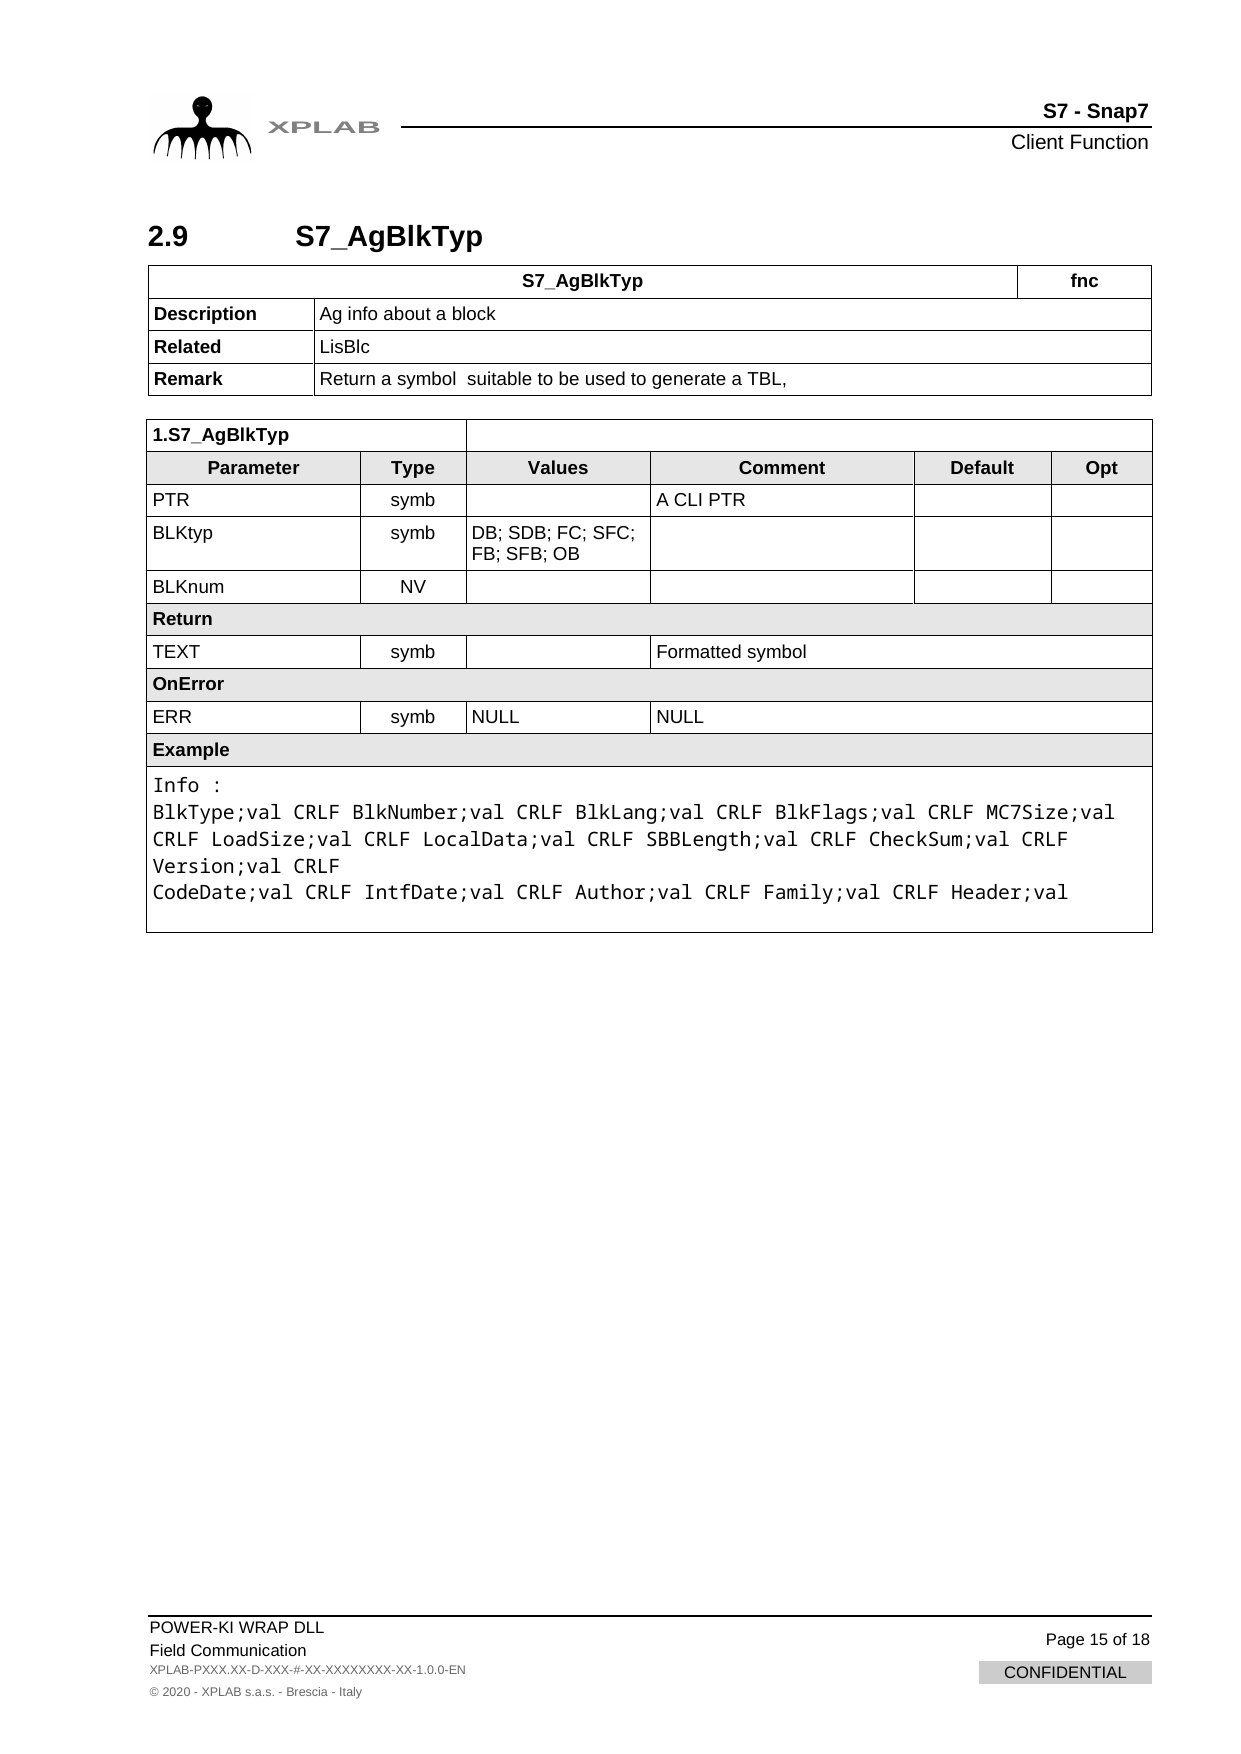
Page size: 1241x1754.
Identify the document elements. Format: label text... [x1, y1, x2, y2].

table_cell Ag info about a block [315, 299, 1151, 330]
table_cell symb [361, 636, 466, 668]
table_cell [651, 571, 913, 603]
table_cell NV [361, 571, 466, 603]
table_header fnc [1018, 266, 1151, 298]
table_header S7_AgBlkTyp [149, 266, 1017, 298]
table_cell [651, 517, 913, 570]
table_cell [915, 571, 1051, 603]
table_cell [1052, 485, 1152, 516]
table_cell Return a symbol suitable to be used to generate a TBL, [315, 364, 1151, 395]
table_cell Example [147, 734, 1152, 766]
table_cell Formatted symbol [651, 636, 1152, 668]
table_cell Return [147, 604, 1152, 635]
table_cell [1052, 517, 1152, 570]
table_cell OnError [147, 669, 1152, 701]
subtitle S7_AgBlkTyp [148, 220, 1152, 252]
table_cell symb [361, 485, 466, 516]
table_cell Info : BlkType;val CRLF BlkNumber;val CRLF BlkLang;val CRLF BlkFlags;val CRLF MC7Size;val CRLF LoadSize;val CRLF LocalData;val CRLF SBBLength;val CRLF CheckSum;val CRLF Version;val CRLF CodeDate;val CRLF IntfDate;val CRLF Author;val CRLF Family;val CRLF Header;val [147, 767, 1152, 932]
table_cell [467, 636, 650, 668]
table_cell LisBlc [315, 331, 1151, 363]
table_cell Remark [149, 364, 313, 395]
table_cell symb [361, 517, 466, 570]
table_cell Type [361, 452, 466, 484]
table_header [467, 420, 1152, 451]
table_cell [467, 571, 650, 603]
table_cell ERR [147, 702, 360, 733]
table_cell DB; SDB; FC; SFC; FB; SFB; OB [467, 517, 650, 570]
table_cell Description [149, 299, 313, 330]
table_cell [915, 517, 1051, 570]
table_cell NULL [651, 702, 1152, 733]
table_cell NULL [467, 702, 650, 733]
table_cell Related [149, 331, 313, 363]
table_cell TEXT [147, 636, 360, 668]
table_cell PTR [147, 485, 360, 516]
table_cell BLKnum [147, 571, 360, 603]
table_cell [915, 485, 1051, 516]
table_cell Comment [651, 452, 913, 484]
table_cell Opt [1052, 452, 1152, 484]
table_cell BLKtyp [147, 517, 360, 570]
table_cell [467, 485, 650, 516]
table_cell Values [467, 452, 650, 484]
table_cell symb [361, 702, 466, 733]
table_cell A CLI PTR [651, 485, 913, 516]
table_cell [1052, 571, 1152, 603]
table_header 1.S7_AgBlkTyp [147, 420, 466, 451]
table_cell Parameter [147, 452, 360, 484]
picture [150, 91, 255, 163]
table_cell Default [915, 452, 1051, 484]
